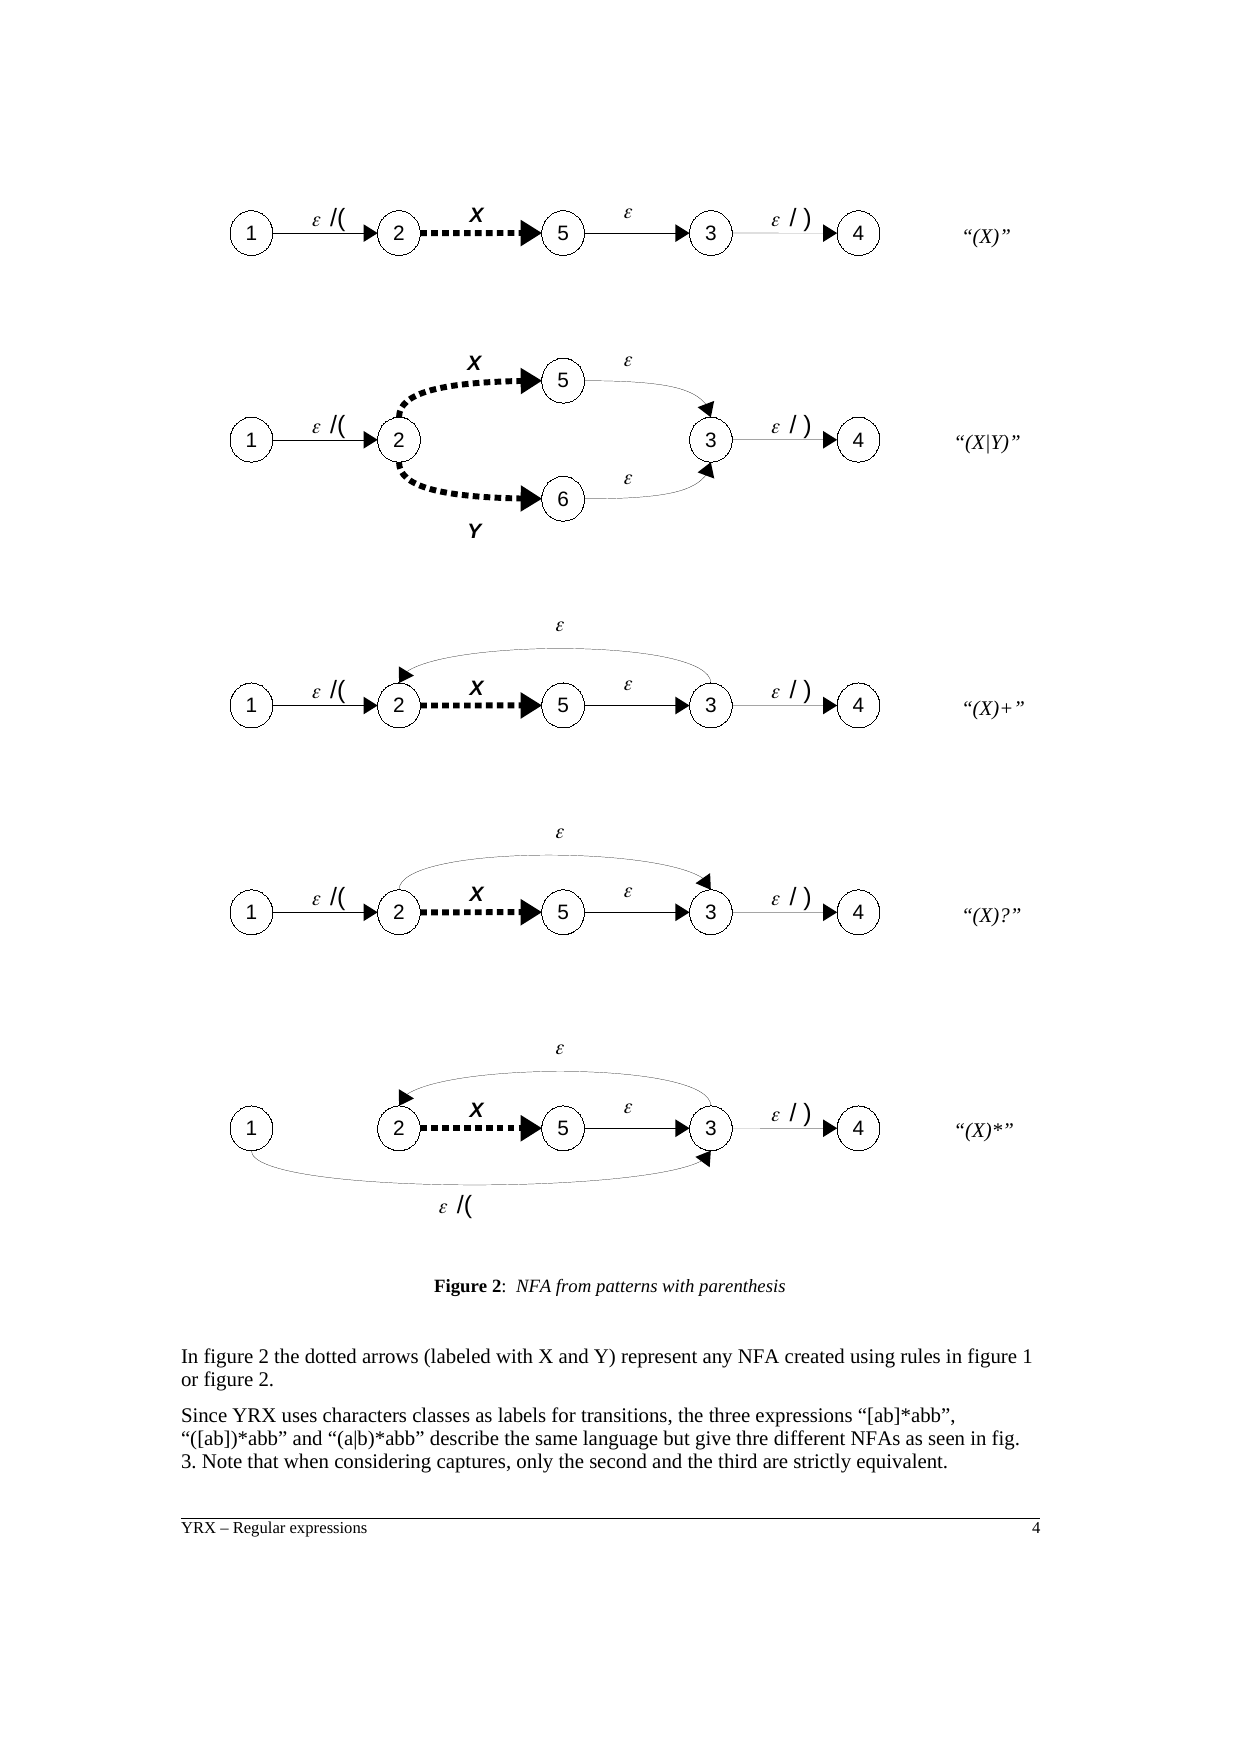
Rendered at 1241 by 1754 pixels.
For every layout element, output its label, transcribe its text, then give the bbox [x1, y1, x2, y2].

text Since YRX uses characters classes as labels for transitions, the three expressions “[ab]*abb”, “([ab])*abb” and “(a|b)*abb” describe the same language but give thre different NFAs as seen in fig. 3. Note that when considering captures, only the second and the third are strictly equivalent. [181, 1403, 1040, 1473]
text Figure 2: NFA from patterns with parenthesis [181, 1276, 1040, 1297]
text In figure 2 the dotted arrows (labeled with X and Y) represent any NFA created using rules in figure 1 or figure 2. [181, 1345, 1040, 1391]
